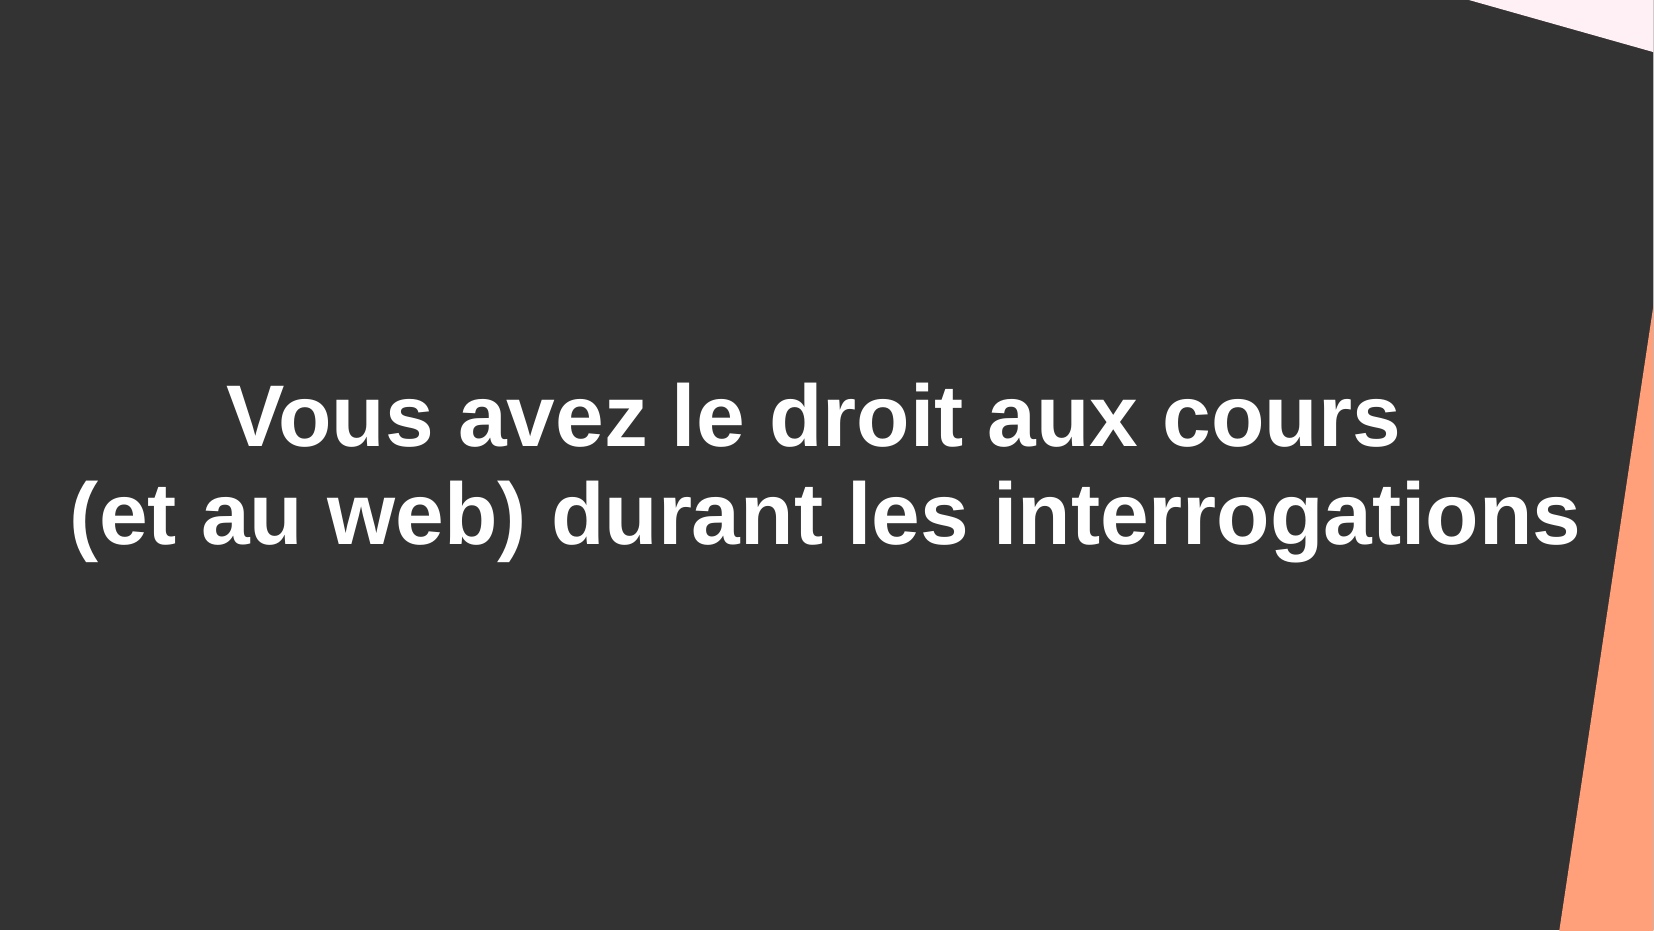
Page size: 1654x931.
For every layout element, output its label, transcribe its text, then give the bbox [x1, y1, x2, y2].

text_box [1468, 0, 1654, 53]
title Vous avez le droit aux cours (et au web) durant les interrogations [31, 367, 1622, 588]
text_box [1559, 301, 1654, 931]
